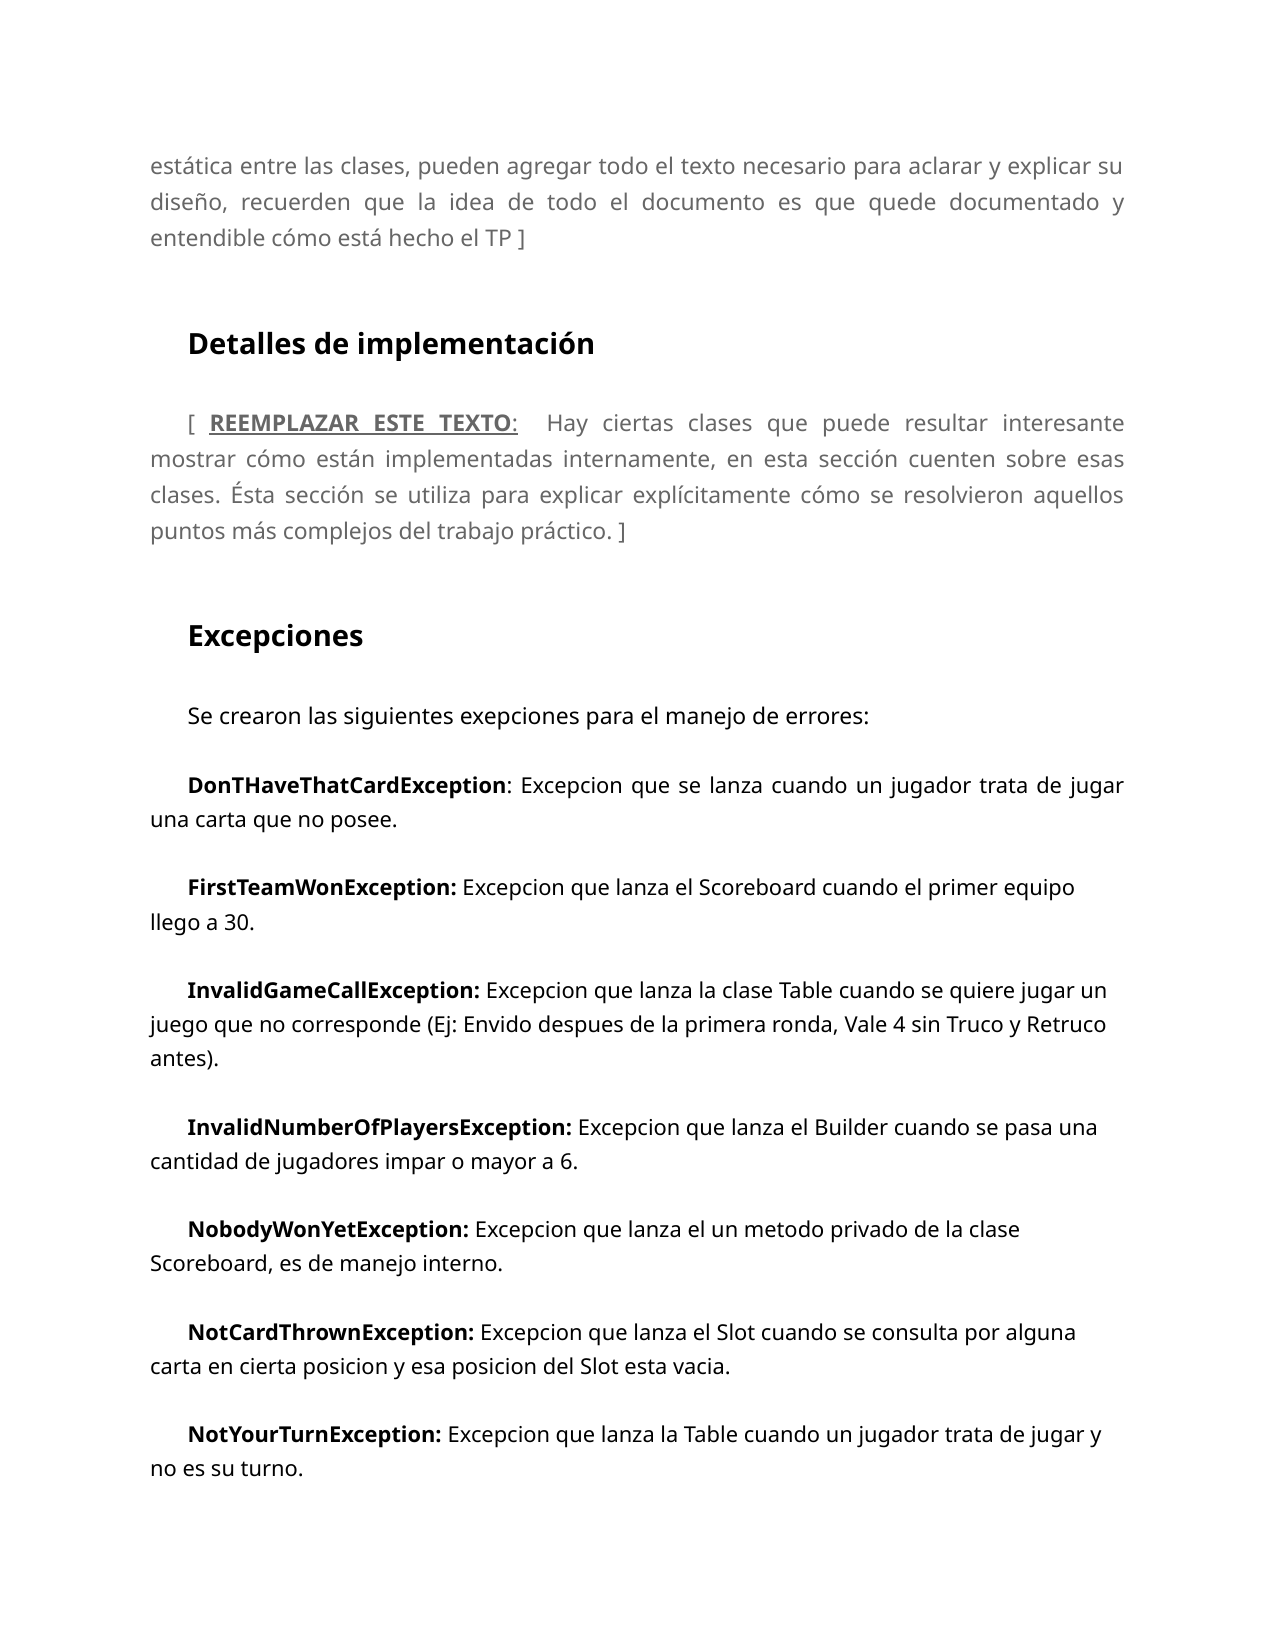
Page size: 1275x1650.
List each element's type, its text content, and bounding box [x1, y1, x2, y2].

subtitle Excepciones [150, 616, 1125, 655]
subtitle Detalles de implementación [150, 323, 1125, 363]
text NobodyWonYetException: Excepcion que lanza el un metodo privado de la clase Scoreboard, es de manejo interno. [150, 1214, 1125, 1278]
text NotYourTurnException: Excepcion que lanza la Table cuando un jugador trata de jugar y no es su turno. [150, 1419, 1125, 1483]
text InvalidGameCallException: Excepcion que lanza la clase Table cuando se quiere jugar un juego que no corresponde (Ej: Envido despues de la primera ronda, Vale 4 sin Truco y Retruco antes). [150, 975, 1125, 1073]
text NotCardThrownException: Excepcion que lanza el Slot cuando se consulta por alguna carta en cierta posicion y esa posicion del Slot esta vacia. [150, 1316, 1125, 1380]
text estática entre las clases, pueden agregar todo el texto necesario para aclarar y explicar su diseño, recuerden que la idea de todo el documento es que quede documentado y entendible cómo está hecho el TP ] [150, 150, 1125, 253]
text Se crearon las siguientes exepciones para el manejo de errores: [150, 700, 1125, 731]
text FirstTeamWonException: Excepcion que lanza el Scoreboard cuando el primer equipo llego a 30. [150, 872, 1125, 936]
text [ REEMPLAZAR ESTE TEXTO: Hay ciertas clases que puede resultar interesante mostrar cómo están implementadas internamente, en esta sección cuenten sobre esas clases. Ésta sección se utiliza para explicar explícitamente cómo se resolvieron aquellos puntos más complejos del trabajo práctico. ] [150, 407, 1125, 546]
text DonTHaveThatCardException: Excepcion que se lanza cuando un jugador trata de jugar una carta que no posee. [150, 770, 1125, 834]
text InvalidNumberOfPlayersException: Excepcion que lanza el Builder cuando se pasa una cantidad de jugadores impar o mayor a 6. [150, 1111, 1125, 1175]
